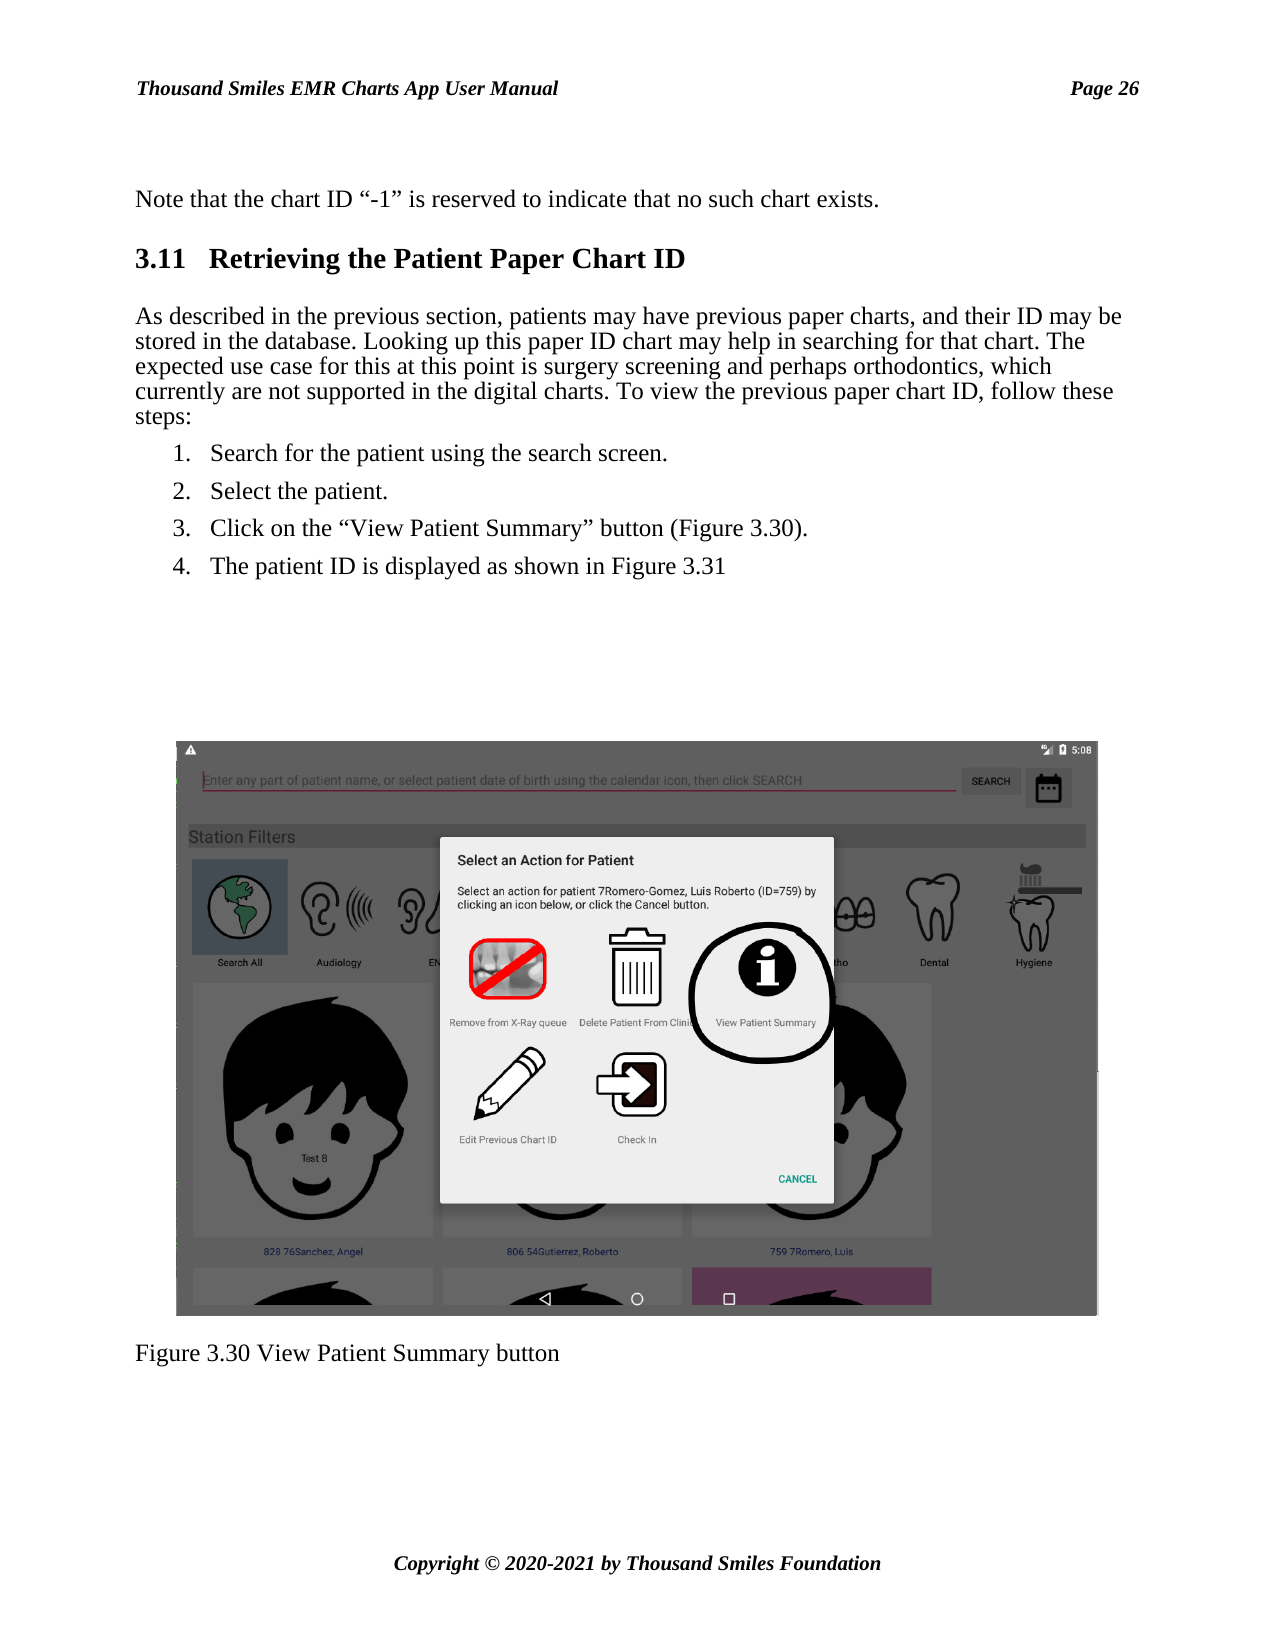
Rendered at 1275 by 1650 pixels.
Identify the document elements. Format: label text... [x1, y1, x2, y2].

text Note that the chart ID “-1” is reserved to indicate that no such chart exists. [135, 187, 1140, 212]
text Figure 3.30 View Patient Summary button [135, 1342, 1140, 1367]
list Click on the “View Patient Summary” button (Figure 3.30). [172, 517, 1140, 542]
picture [176, 741, 1099, 1316]
list Search for the patient using the search screen. [172, 442, 1140, 467]
subtitle Retrieving the Patient Paper Chart ID [135, 242, 1140, 275]
list Select the patient. [172, 479, 1140, 504]
text As described in the previous section, patients may have previous paper charts, and their ID may be stored in the database. Looking up this paper ID chart may help in searching for that chart. The expected use case for this at this point is surgery screening and perhaps orthodontics, which currently are not supported in the digital charts. To view the previous paper chart ID, follow these steps: [135, 304, 1140, 429]
list The patient ID is displayed as shown in Figure 3.31 [172, 554, 1140, 579]
